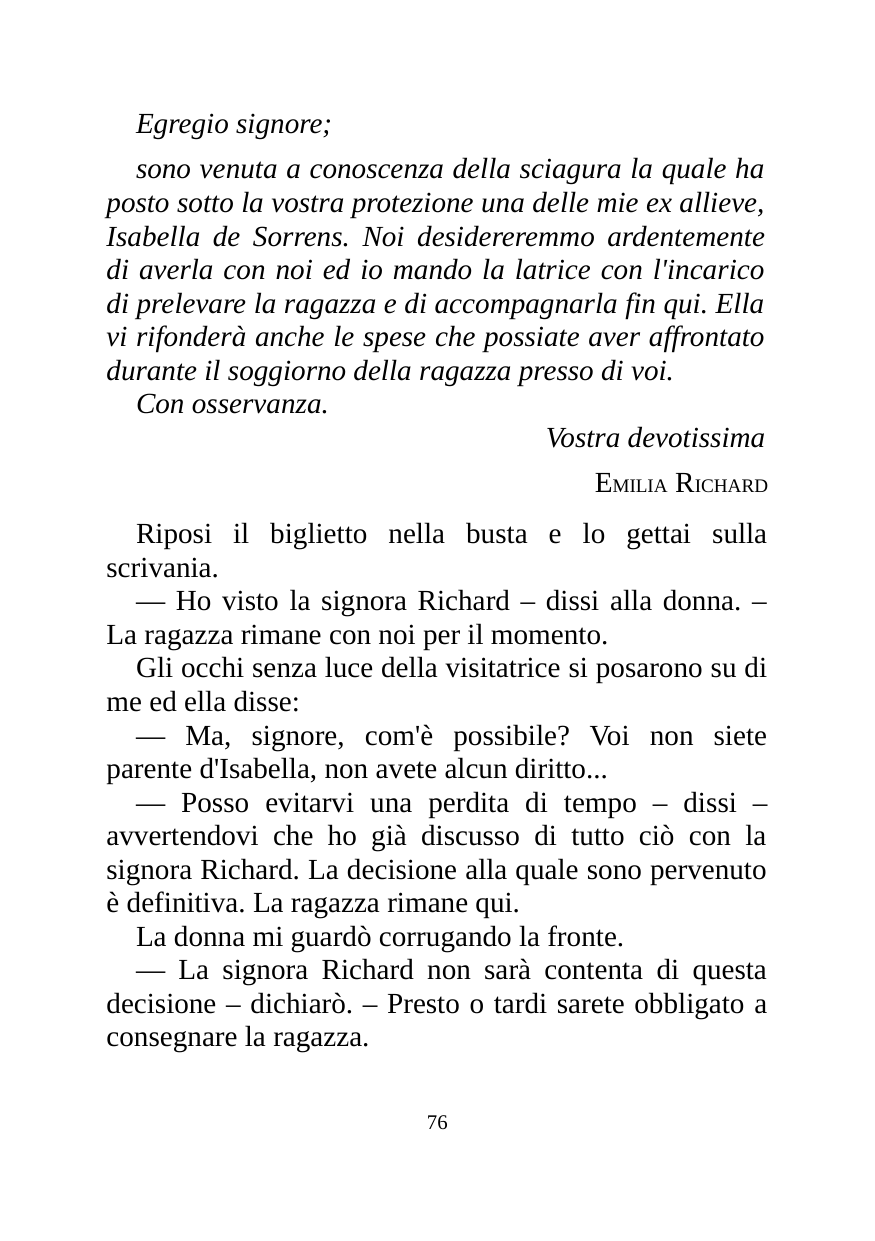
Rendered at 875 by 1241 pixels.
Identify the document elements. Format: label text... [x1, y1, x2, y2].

text sono venuta a conoscenza della sciagura la quale ha posto sotto la vostra protezione una delle mie ex allieve, Isabella de Sorrens. Noi desidereremmo ardentemente di averla con noi ed io mando la latrice con l'incarico di prelevare la ragazza e di accompagnarla fin qui. Ella vi rifonderà anche le spese che possiate aver affrontato durante il soggiorno della ragazza presso di voi. [106, 152, 768, 386]
text Vostra devotissima [106, 420, 768, 453]
text Gli occhi senza luce della visitatrice si posarono su di me ed ella disse: [106, 651, 768, 718]
text Riposi il biglietto nella busta e lo gettai sulla scrivania. [106, 516, 768, 583]
text — Ho visto la signora Richard – dissi alla donna. – La ragazza rimane con noi per il momento. [106, 583, 768, 651]
text — Ma, signore, com'è possibile? Voi non siete parente d'Isabella, non avete alcun diritto... [106, 718, 768, 785]
text La donna mi guardò corrugando la fronte. [106, 919, 768, 952]
text Con osservanza. [106, 386, 768, 420]
text — La signora Richard non sarà contenta di questa decisione – dichiarò. – Presto o tardi sarete obbligato a consegnare la ragazza. [106, 952, 768, 1053]
text Emilia Richard [106, 465, 768, 499]
text — Posso evitarvi una perdita di tempo – dissi – avvertendovi che ho già discusso di tutto ciò con la signora Richard. La decisione alla quale sono pervenuto è definitiva. La ragazza rimane qui. [106, 785, 768, 919]
text Egregio signore; [106, 106, 768, 140]
